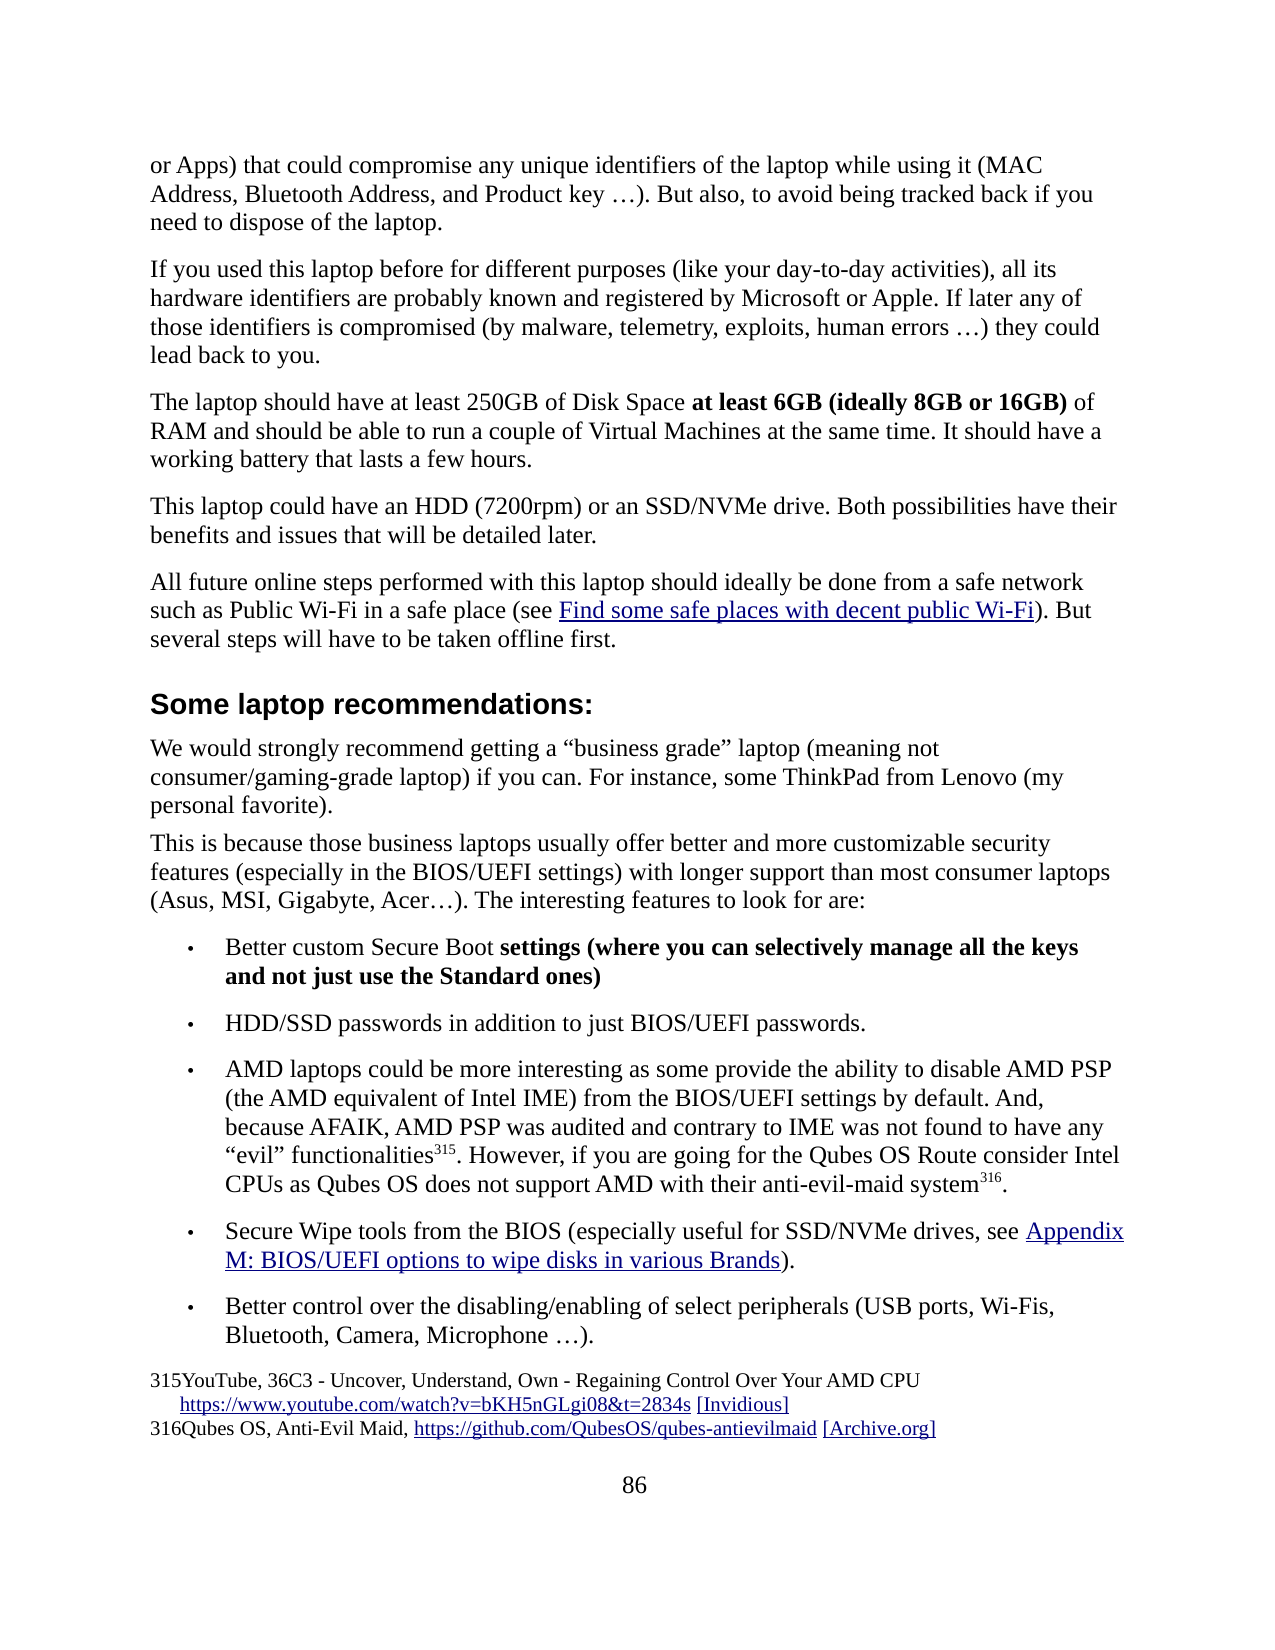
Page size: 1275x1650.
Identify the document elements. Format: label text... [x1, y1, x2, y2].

text If you used this laptop before for different purposes (like your day-to-day activities), all its hardware identifiers are probably known and registered by Microsoft or Apple. If later any of those identifiers is compromised (by malware, telemetry, exploits, human errors …) they could lead back to you. [150, 254, 1125, 369]
text All future online steps performed with this laptop should ideally be done from a safe network such as Public Wi-Fi in a safe place (see Find some safe places with decent public Wi-Fi). But several steps will have to be taken offline first. [150, 567, 1125, 653]
text This is because those business laptops usually offer better and more customizable security features (especially in the BIOS/UEFI settings) with longer support than most consumer laptops (Asus, MSI, Gigabyte, Acer…). The interesting features to look for are: [150, 828, 1125, 914]
list HDD/SSD passwords in addition to just BIOS/UEFI passwords. [187, 1008, 1125, 1036]
list YouTube, 36C3 - Uncover, Understand, Own - Regaining Control Over Your AMD CPU https://www.youtube.com/watch?v=bKH5nGLgi08&t=2834s [Invidious] [150, 1368, 1125, 1416]
text or Apps) that could compromise any unique identifiers of the laptop while using it (MAC Address, Bluetooth Address, and Product key …). But also, to avoid being tracked back if you need to dispose of the laptop. [150, 150, 1125, 236]
text This laptop could have an HDD (7200rpm) or an SSD/NVMe drive. Both possibilities have their benefits and issues that will be detailed later. [150, 491, 1125, 549]
subtitle Some laptop recommendations: [150, 687, 1125, 720]
list Better control over the disabling/enabling of select peripherals (USB ports, Wi-Fis, Bluetooth, Camera, Microphone …). [187, 1291, 1125, 1349]
list Better custom Secure Boot settings (where you can selectively manage all the keys and not just use the Standard ones) [187, 932, 1125, 990]
list AMD laptops could be more interesting as some provide the ability to disable AMD PSP (the AMD equivalent of Intel IME) from the BIOS/UEFI settings by default. And, because AFAIK, AMD PSP was audited and contrary to IME was not found to have any “evil” functionalities. However, if you are going for the Qubes OS Route consider Intel CPUs as Qubes OS does not support AMD with their anti-evil-maid system. [187, 1054, 1125, 1198]
list Secure Wipe tools from the BIOS (especially useful for SSD/NVMe drives, see Appendix M: BIOS/UEFI options to wipe disks in various Brands). [187, 1216, 1125, 1273]
text The laptop should have at least 250GB of Disk Space at least 6GB (ideally 8GB or 16GB) of RAM and should be able to run a couple of Virtual Machines at the same time. It should have a working battery that lasts a few hours. [150, 387, 1125, 473]
list Qubes OS, Anti-Evil Maid, https://github.com/QubesOS/qubes-antievilmaid [Archive.org] [150, 1416, 1125, 1440]
text We would strongly recommend getting a “business grade” laptop (meaning not consumer/gaming-grade laptop) if you can. For instance, some ThinkPad from Lenovo (my personal favorite). [150, 733, 1125, 819]
